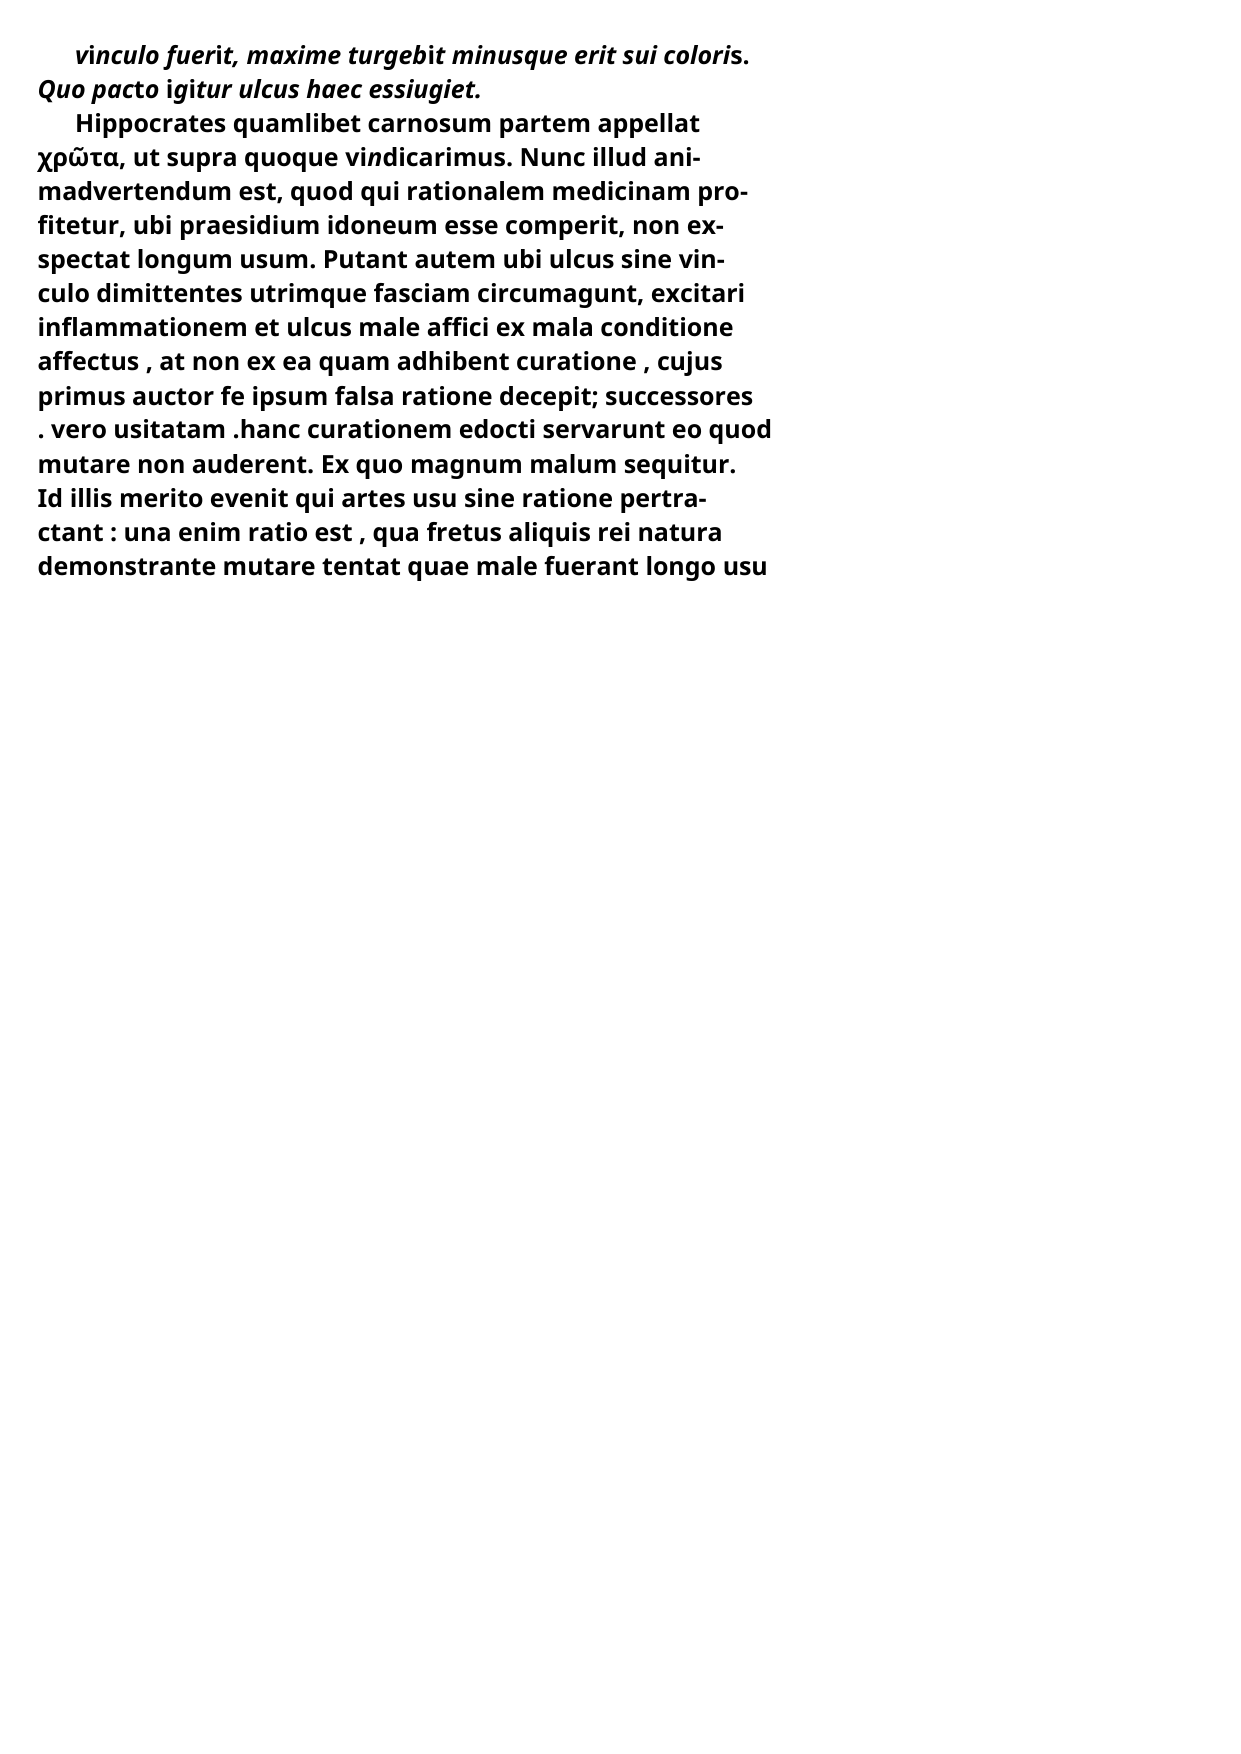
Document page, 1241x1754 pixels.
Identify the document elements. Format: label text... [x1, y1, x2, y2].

text vinculo fuerit, maxime turgebit minusque erit sui coloris. Quo pacto igitur ulcus haec essiugiet. [37, 37, 1203, 106]
text Hippocrates quamlibet carnosum partem appellat χρῶτα, ut supra quoque vindicarimus. Nunc illud ani- madvertendum est, quod qui rationalem medicinam pro- fitetur, ubi praesidium idoneum esse comperit, non ex- spectat longum usum. Putant autem ubi ulcus sine vin- culo dimittentes utrimque fasciam circumagunt, excitari inflammationem et ulcus male affici ex mala conditione affectus , at non ex ea quam adhibent curatione , cujus primus auctor fe ipsum falsa ratione decepit; successores . vero usitatam .hanc curationem edocti servarunt eo quod mutare non auderent. Ex quo magnum malum sequitur. Id illis merito evenit qui artes usu sine ratione pertra- ctant : una enim ratio est , qua fretus aliquis rei natura demonstrante mutare tentat quae male fuerant longo usu [37, 106, 1203, 582]
